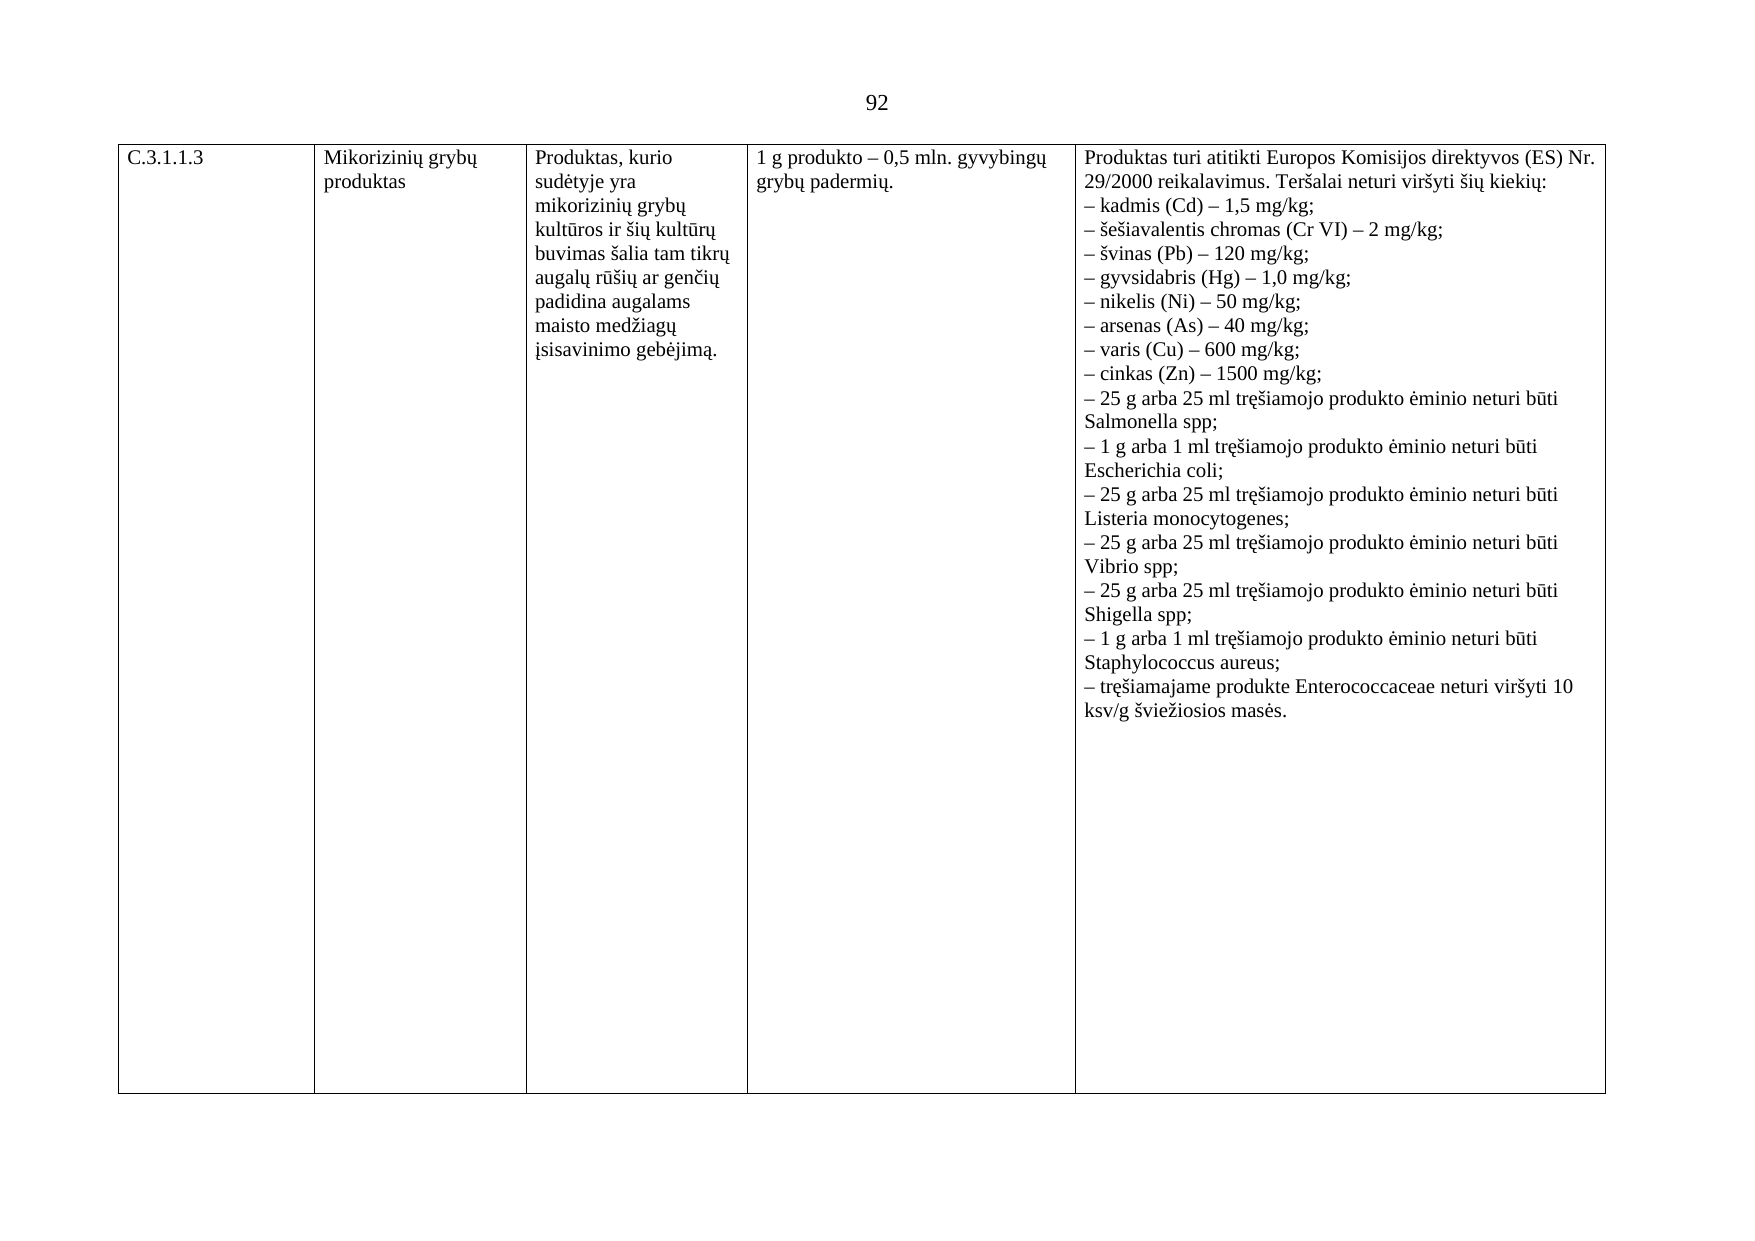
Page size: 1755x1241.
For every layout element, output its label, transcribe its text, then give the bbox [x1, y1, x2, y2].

table_cell Produktas, kurio sudėtyje yra mikorizinių grybų kultūros ir šių kultūrų buvimas šalia tam tikrų augalų rūšių ar genčių padidina augalams maisto medžiagų įsisavinimo gebėjimą. [527, 145, 747, 1093]
table_cell Produktas turi atitikti Europos Komisijos direktyvos (ES) Nr. 29/2000 reikalavimus. Teršalai neturi viršyti šių kiekių: – kadmis (Cd) – 1,5 mg/kg; – šešiavalentis chromas (Cr VI) – 2 mg/kg; – švinas (Pb) – 120 mg/kg; – gyvsidabris (Hg) – 1,0 mg/kg; – nikelis (Ni) – 50 mg/kg; – arsenas (As) – 40 mg/kg; – varis (Cu) – 600 mg/kg; – cinkas (Zn) – 1500 mg/kg; – 25 g arba 25 ml tręšiamojo produkto ėminio neturi būti Salmonella spp; – 1 g arba 1 ml tręšiamojo produkto ėminio neturi būti Escherichia coli; – 25 g arba 25 ml tręšiamojo produkto ėminio neturi būti Listeria monocytogenes; – 25 g arba 25 ml tręšiamojo produkto ėminio neturi būti Vibrio spp; – 25 g arba 25 ml tręšiamojo produkto ėminio neturi būti Shigella spp; – 1 g arba 1 ml tręšiamojo produkto ėminio neturi būti Staphylococcus aureus; – tręšiamajame produkte Enterococcaceae neturi viršyti 10 ksv/g šviežiosios masės. [1076, 145, 1605, 1093]
table_cell 1 g produkto – 0,5 mln. gyvybingų grybų padermių. [748, 145, 1075, 1093]
table_cell Mikorizinių grybų produktas [315, 145, 526, 1093]
table_cell C.3.1.1.3 [119, 145, 314, 1093]
